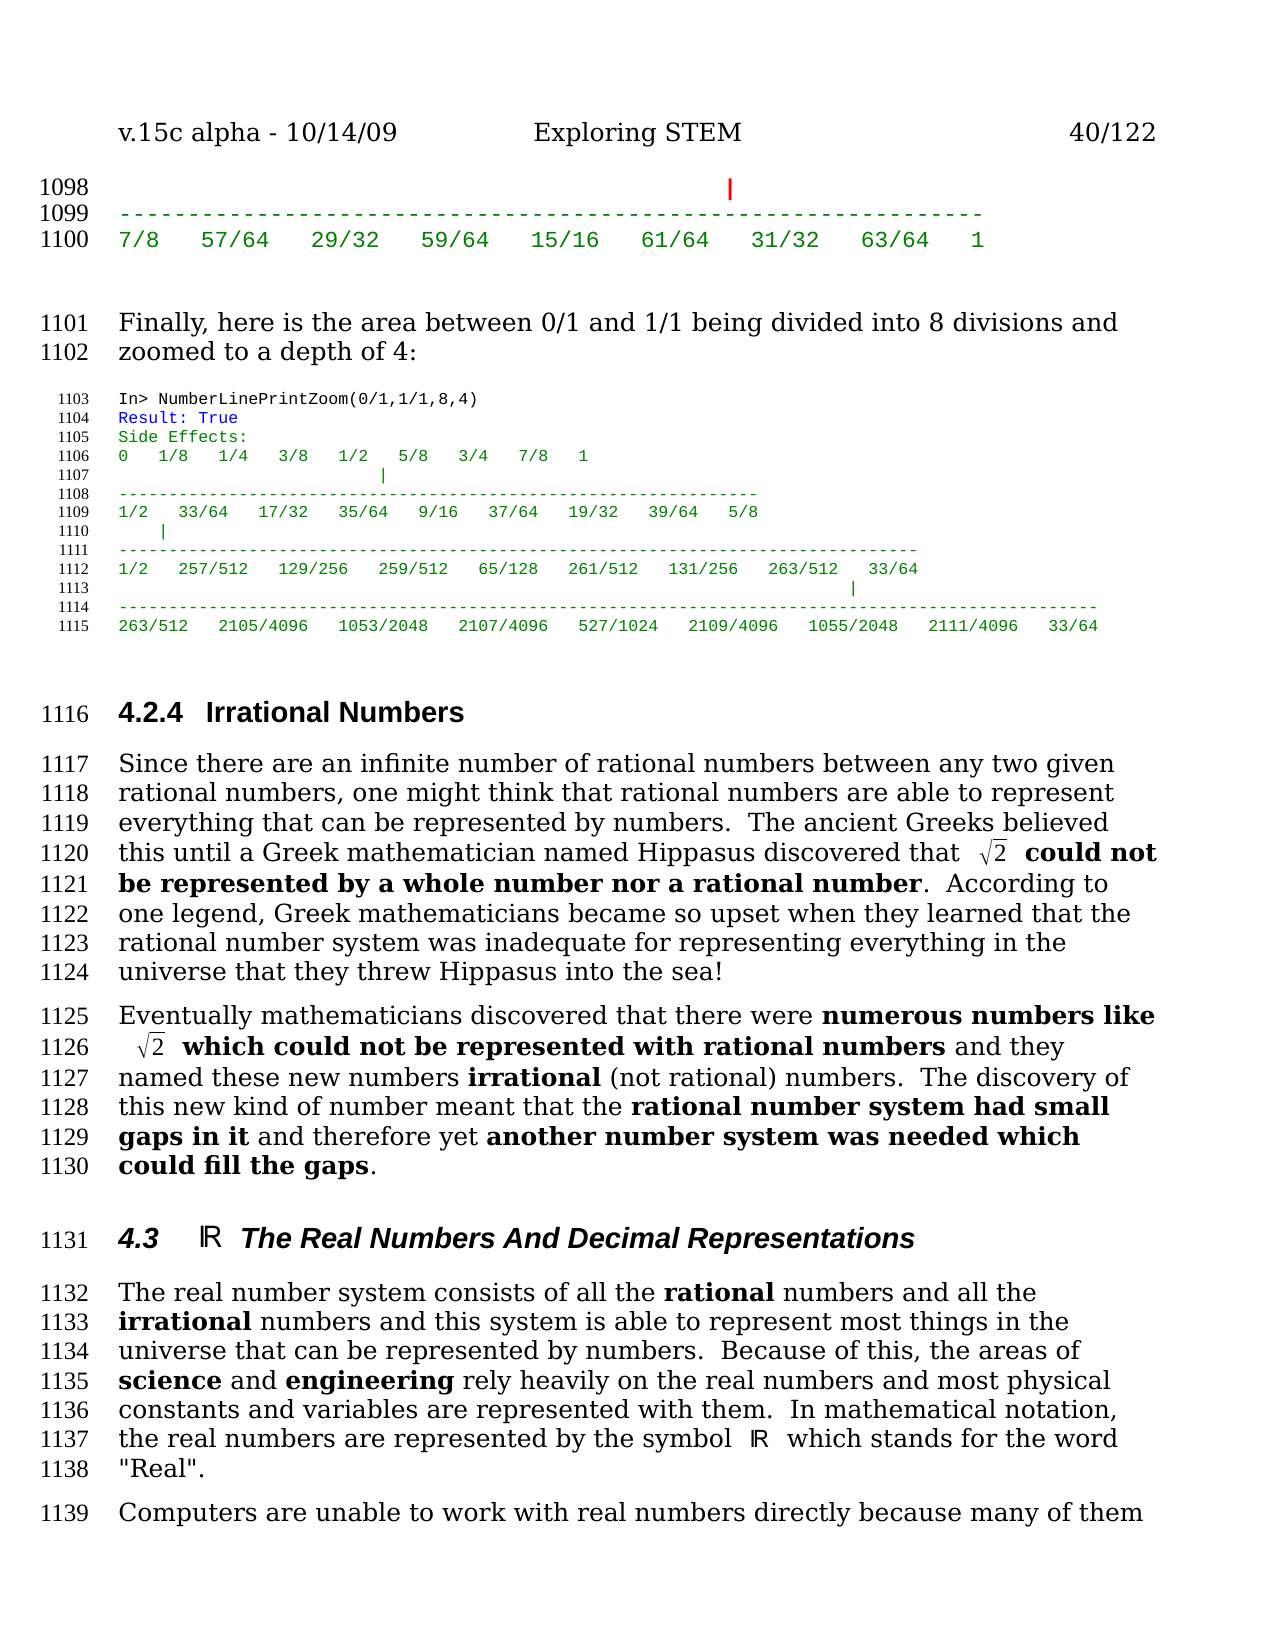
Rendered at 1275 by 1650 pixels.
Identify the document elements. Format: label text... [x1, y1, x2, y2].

text In> NumberLinePrintZoom(0/1,1/1,8,4) [118, 391, 1157, 410]
text 1/2 257/512 129/256 259/512 65/128 261/512 131/256 263/512 33/64 [118, 561, 1157, 579]
text | [118, 579, 1157, 598]
text Eventually mathematicians discovered that there were numerous numbers likewhich could not be represented with rational numbers and they named these new numbers irrational (not rational) numbers. The discovery of this new kind of number meant that the rational number system had small gaps in it and therefore yet another number system was needed which could fill the gaps. [118, 1001, 1157, 1181]
text Since there are an infinite number of rational numbers between any two given rational numbers, one might think that rational numbers are able to represent everything that can be represented by numbers. The ancient Greeks believed this until a Greek mathematician named Hippasus discovered thatcould not be represented by a whole number nor a rational number. According to one legend, Greek mathematicians became so upset when they learned that the rational number system was inadequate for representing everything in the universe that they threw Hippasus into the sea! [118, 749, 1157, 986]
subtitle Irrational Numbers [118, 695, 1157, 728]
subtitle The Real Numbers And Decimal Representations [118, 1219, 1157, 1257]
text Finally, here is the area between 0/1 and 1/1 being divided into 8 divisions and zoomed to a depth of 4: [118, 308, 1157, 366]
text Side Effects: [118, 429, 1157, 447]
text | [118, 177, 1157, 203]
text 0 1/8 1/4 3/8 1/2 5/8 3/4 7/8 1 [118, 447, 1157, 466]
text 263/512 2105/4096 1053/2048 2107/4096 527/1024 2109/4096 1055/2048 2111/4096 33/64 [118, 617, 1157, 636]
text -------------------------------------------------------------------------------------------------- [118, 598, 1157, 617]
text The real number system consists of all the rational numbers and all the irrational numbers and this system is able to represent most things in the universe that can be represented by numbers. Because of this, the areas of science and engineering rely heavily on the real numbers and most physical constants and variables are represented with them. In mathematical notation, the real numbers are represented by the symbolwhich stands for the word "Real". [118, 1278, 1157, 1483]
text ---------------------------------------------------------------- [118, 485, 1157, 504]
text 7/8 57/64 29/32 59/64 15/16 61/64 31/32 63/64 1 [118, 229, 1157, 254]
text --------------------------------------------------------------- [118, 203, 1157, 229]
text | [118, 466, 1157, 485]
text | [118, 523, 1157, 542]
text Result: True [118, 410, 1157, 429]
text Computers are unable to work with real numbers directly because many of them [118, 1498, 1157, 1527]
text 1/2 33/64 17/32 35/64 9/16 37/64 19/32 39/64 5/8 [118, 504, 1157, 523]
text -------------------------------------------------------------------------------- [118, 542, 1157, 561]
